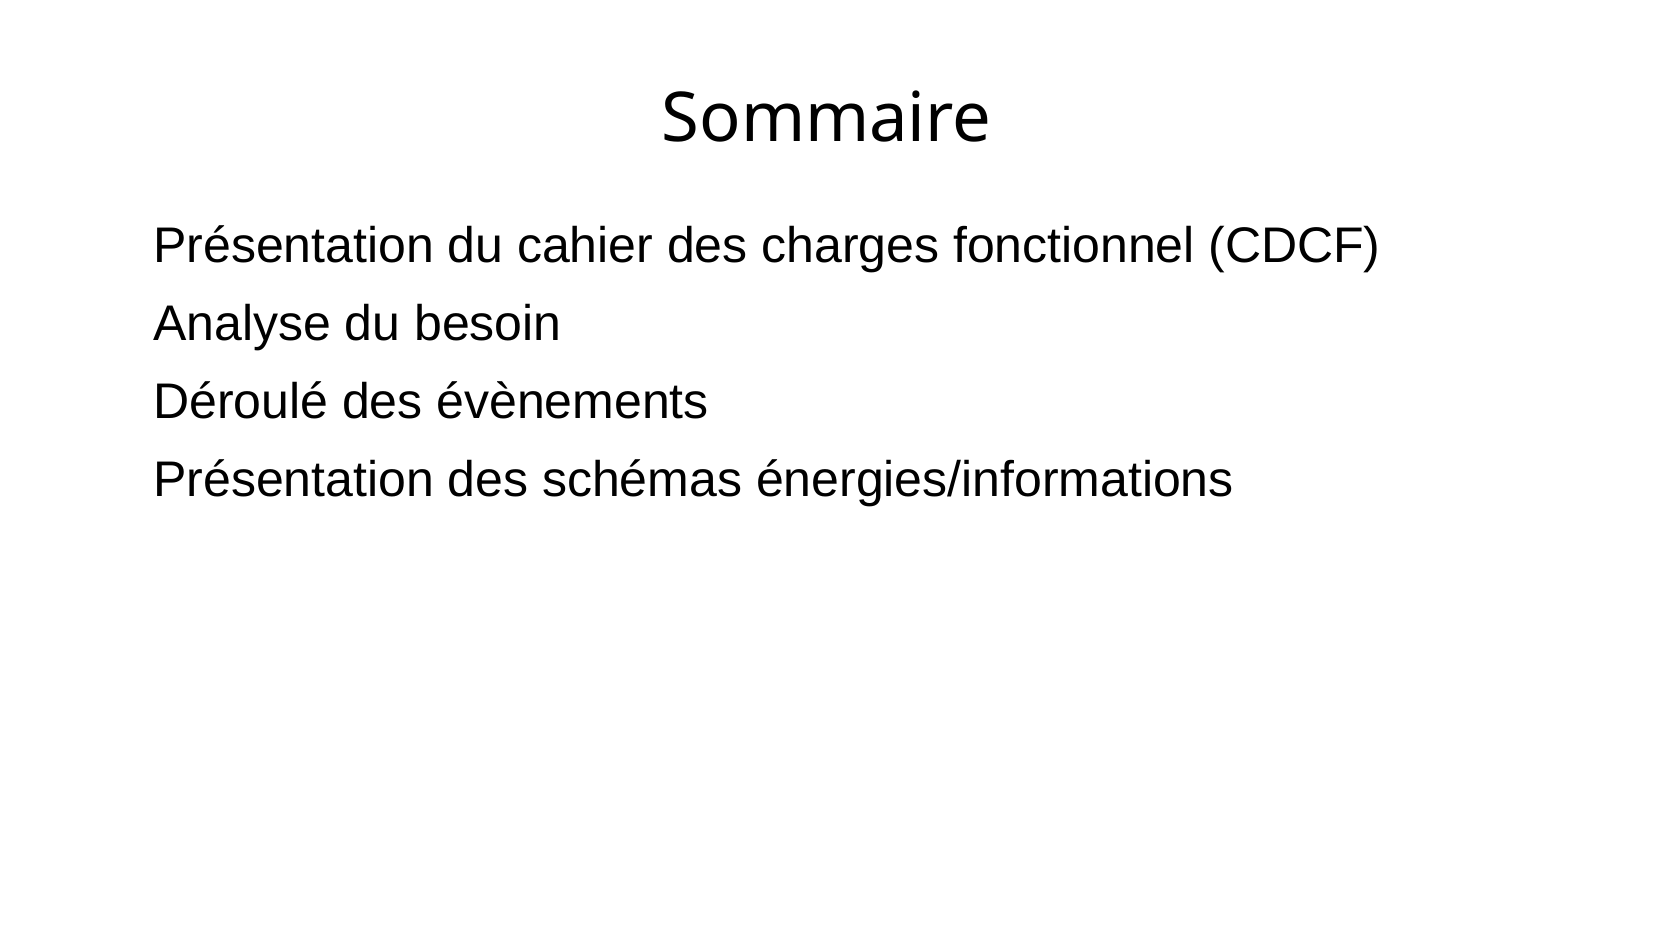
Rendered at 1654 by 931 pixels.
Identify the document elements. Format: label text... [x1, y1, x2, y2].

title Sommaire [82, 37, 1571, 193]
list Présentation du cahier des charges fonctionnel (CDCF) Analyse du besoin Déroulé des évènements Présentation des schémas énergies/informations [82, 217, 1571, 758]
